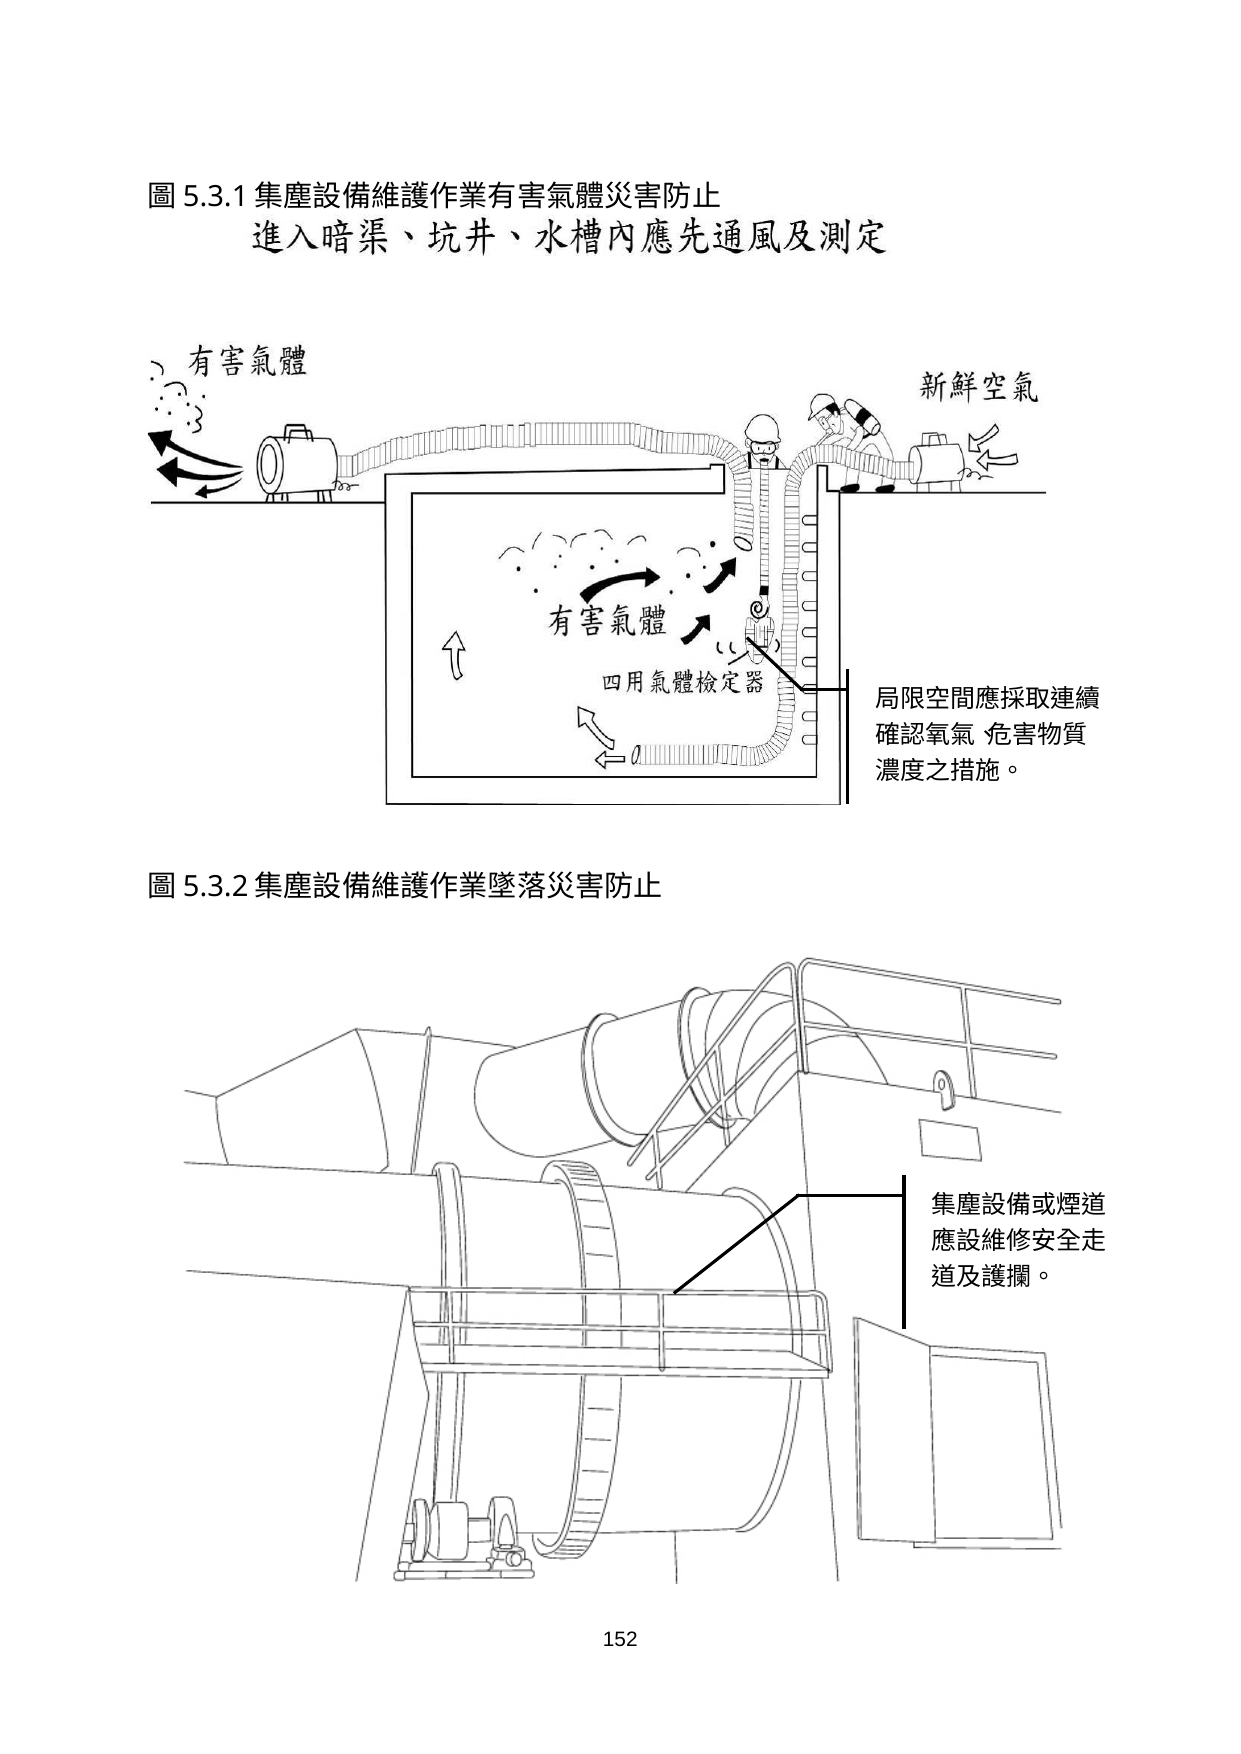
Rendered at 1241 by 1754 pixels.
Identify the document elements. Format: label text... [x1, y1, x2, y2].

text 圖5.3.2集塵設備維護作業墜落災害防止 [148, 855, 1092, 905]
text 圖5.3.1集塵設備維護作業有害氣體災害防止 [148, 164, 1092, 214]
picture [147, 214, 1047, 805]
picture [147, 955, 1085, 1584]
